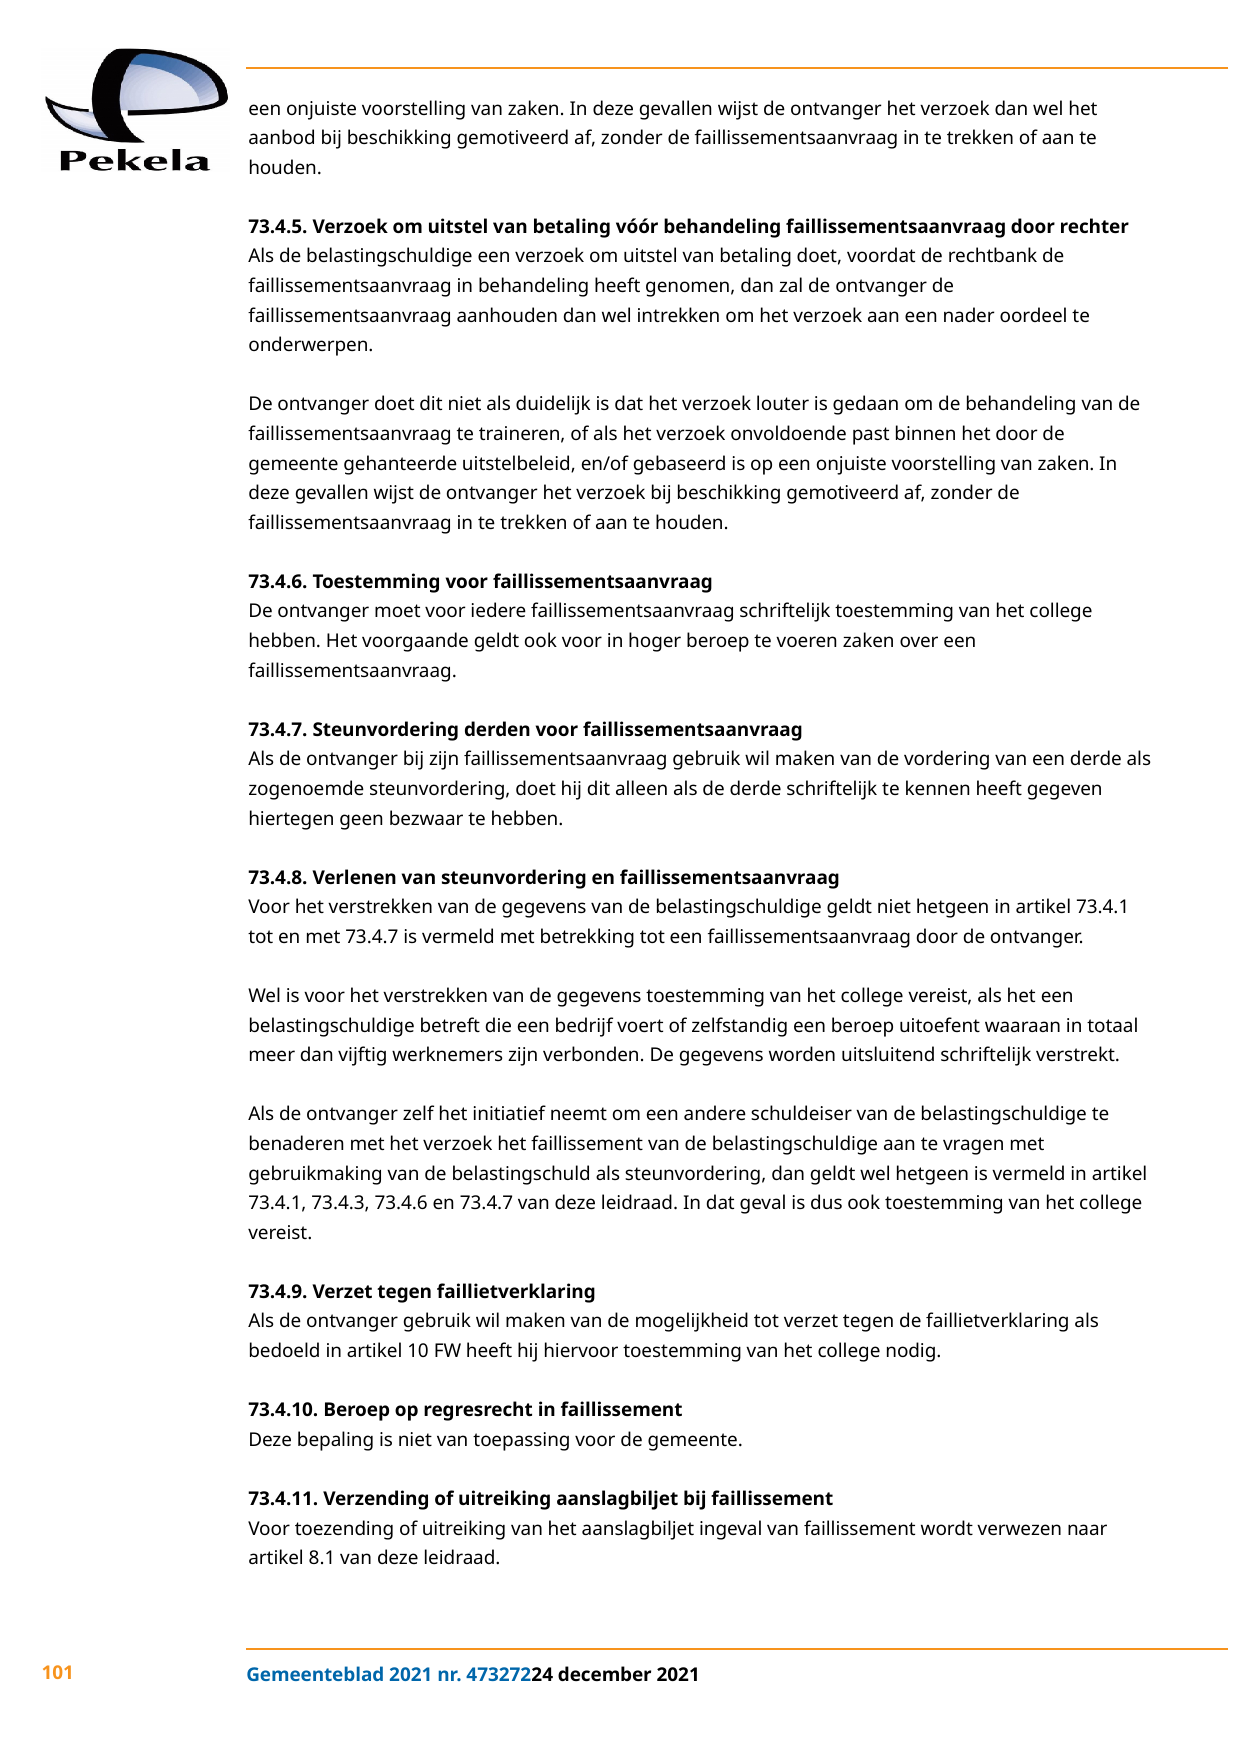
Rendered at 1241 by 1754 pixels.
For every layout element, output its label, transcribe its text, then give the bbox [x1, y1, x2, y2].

text 73.4.10. Beroep op regresrecht in faillissement [248, 1396, 1152, 1422]
text een onjuiste voorstelling van zaken. In deze gevallen wijst de ontvanger het verzoek dan wel het aanbod bij beschikking gemotiveerd af, zonder de faillissementsaanvraag in te trekken of aan te houden. [248, 95, 1152, 180]
text Als de ontvanger zelf het initiatief neemt om een andere schuldeiser van de belastingschuldige te benaderen met het verzoek het faillissement van de belastingschuldige aan te vragen met gebruikmaking van de belastingschuld als steunvordering, dan geldt wel hetgeen is vermeld in artikel 73.4.1, 73.4.3, 73.4.6 en 73.4.7 van deze leidraad. In dat geval is dus ook toestemming van het college vereist. [248, 1101, 1152, 1245]
text 73.4.6. Toestemming voor faillissementsaanvraag [248, 568, 1152, 594]
text Als de ontvanger bij zijn faillissementsaanvraag gebruik wil maken van de vordering van een derde als zogenoemde steunvordering, doet hij dit alleen als de derde schriftelijk te kennen heeft gegeven hiertegen geen bezwaar te hebben. [248, 746, 1152, 831]
text Als de ontvanger gebruik wil maken van de mogelijkheid tot verzet tegen de faillietverklaring als bedoeld in artikel 10 FW heeft hij hiervoor toestemming van het college nodig. [248, 1308, 1152, 1363]
text 73.4.11. Verzending of uitreiking aanslagbiljet bij faillissement [248, 1485, 1152, 1511]
picture [41, 47, 231, 172]
text Voor het verstrekken van de gegevens van de belastingschuldige geldt niet hetgeen in artikel 73.4.1 tot en met 73.4.7 is vermeld met betrekking tot een faillissementsaanvraag door de ontvanger. [248, 893, 1152, 949]
text De ontvanger doet dit niet als duidelijk is dat het verzoek louter is gedaan om de behandeling van de faillissementsaanvraag te traineren, of als het verzoek onvoldoende past binnen het door de gemeente gehanteerde uitstelbeleid, en/of gebaseerd is op een onjuiste voorstelling van zaken. In deze gevallen wijst de ontvanger het verzoek bij beschikking gemotiveerd af, zonder de faillissementsaanvraag in te trekken of aan te houden. [248, 391, 1152, 535]
text De ontvanger moet voor iedere faillissementsaanvraag schriftelijk toestemming van het college hebben. Het voorgaande geldt ook voor in hoger beroep te voeren zaken over een faillissementsaanvraag. [248, 598, 1152, 683]
text Wel is voor het verstrekken van de gegevens toestemming van het college vereist, als het een belastingschuldige betreft die een bedrijf voert of zelfstandig een beroep uitoefent waaraan in totaal meer dan vijftig werknemers zijn verbonden. De gegevens worden uitsluitend schriftelijk verstrekt. [248, 982, 1152, 1067]
text 73.4.7. Steunvordering derden voor faillissementsaanvraag [248, 716, 1152, 742]
text Als de belastingschuldige een verzoek om uitstel van betaling doet, voordat de rechtbank de faillissementsaanvraag in behandeling heeft genomen, dan zal de ontvanger de faillissementsaanvraag aanhouden dan wel intrekken om het verzoek aan een nader oordeel te onderwerpen. [248, 243, 1152, 357]
text 73.4.8. Verlenen van steunvordering en faillissementsaanvraag [248, 864, 1152, 890]
text 73.4.5. Verzoek om uitstel van betaling vóór behandeling faillissementsaanvraag door rechter [248, 213, 1152, 239]
text 73.4.9. Verzet tegen faillietverklaring [248, 1278, 1152, 1304]
text Voor toezending of uitreiking van het aanslagbiljet ingeval van faillissement wordt verwezen naar artikel 8.1 van deze leidraad. [248, 1515, 1152, 1570]
text Deze bepaling is niet van toepassing voor de gemeente. [248, 1426, 1152, 1452]
